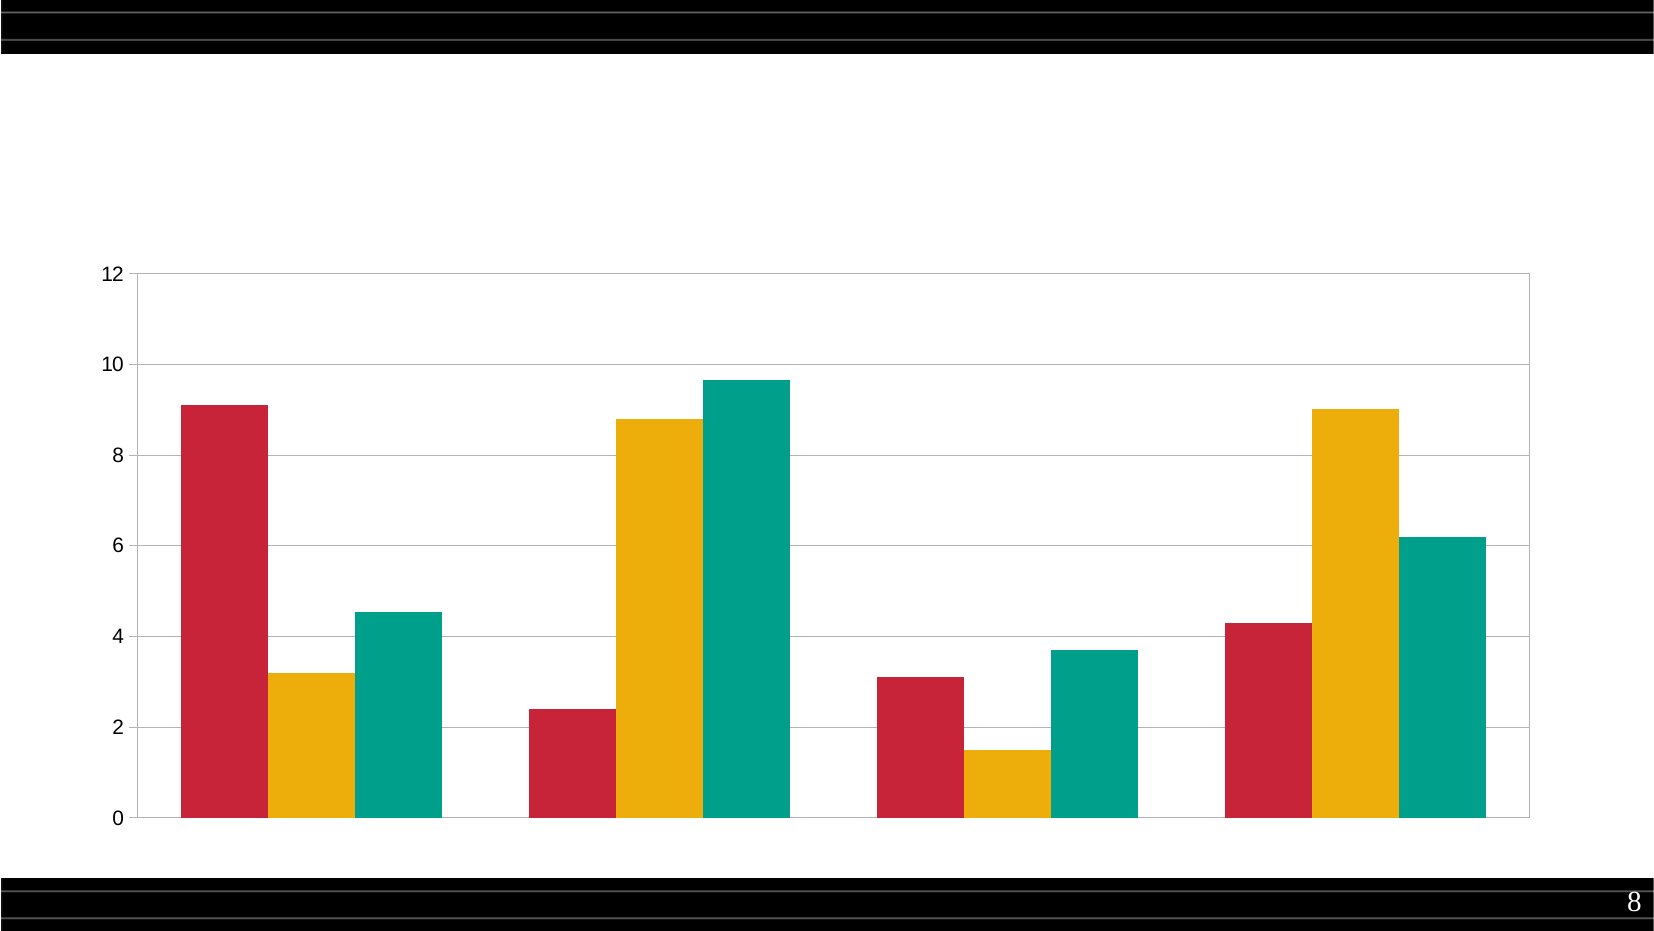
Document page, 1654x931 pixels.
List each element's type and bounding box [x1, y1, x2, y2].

chart [71, 250, 1559, 842]
picture [1, 0, 1654, 54]
picture [1, 878, 1654, 931]
